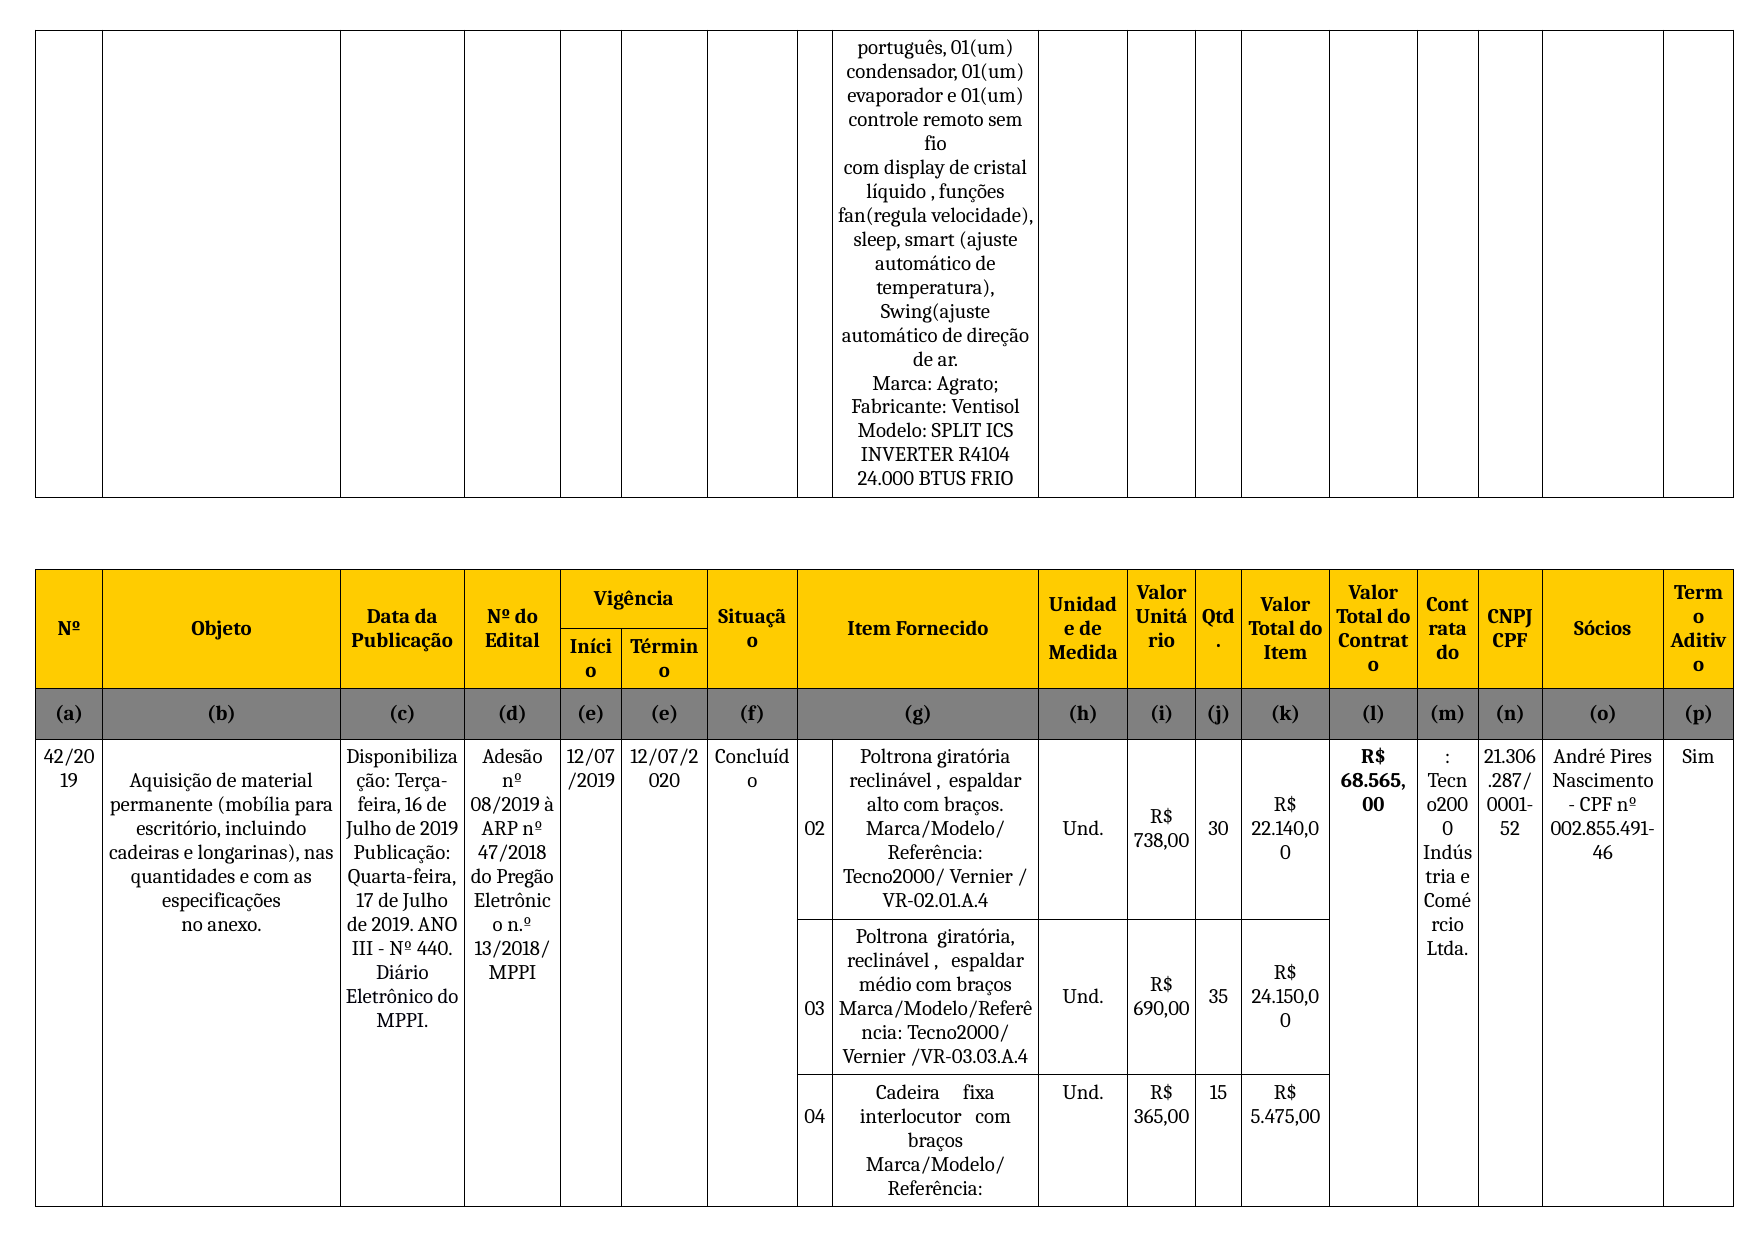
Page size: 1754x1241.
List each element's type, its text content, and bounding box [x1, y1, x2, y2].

table_header Unidade de Medida [1039, 570, 1127, 688]
table_cell R$ 68.565,00 [1330, 740, 1417, 1206]
table_cell R$ 24.150,00 [1242, 920, 1329, 1074]
table_cell [1242, 31, 1329, 497]
table_cell R$ 365,00 [1128, 1075, 1195, 1206]
table_header Contratado [1418, 570, 1478, 688]
table_cell Poltrona giratória reclinável , espaldar alto com braços. Marca/Modelo/Referência: Tecno2000/ Vernier / VR-02.01.A.4 [833, 740, 1038, 918]
table_cell (e) [561, 689, 621, 739]
table_cell R$ 5.475,00 [1242, 1075, 1329, 1206]
table_cell R$ 22.140,00 [1242, 740, 1329, 918]
table_cell 15 [1196, 1075, 1241, 1206]
table_cell 04 [798, 1075, 832, 1206]
table_cell (p) [1664, 689, 1733, 739]
table_cell [1039, 31, 1127, 497]
table_cell Sim [1664, 740, 1733, 1206]
table_cell (f) [708, 689, 797, 739]
table_header CNPJ CPF [1479, 570, 1542, 688]
table_cell (i) [1128, 689, 1195, 739]
table_cell (o) [1543, 689, 1663, 739]
table_cell [1418, 31, 1478, 497]
table_cell 03 [798, 920, 832, 1074]
table_cell [561, 31, 621, 497]
table_cell (e) [622, 689, 707, 739]
table_cell Und. [1039, 920, 1127, 1074]
table_cell Und. [1039, 1075, 1127, 1206]
table_cell (a) [36, 689, 102, 739]
table_cell português, 01(um) condensador, 01(um) evaporador e 01(um) controle remoto sem fio com display de cristal líquido , funções fan(regula velocidade), sleep, smart (ajuste automático de temperatura), Swing(ajuste automático de direção de ar. Marca: Agrato; Fabricante: Ventisol Modelo: SPLIT ICS INVERTER R4104 24.000 BTUS FRIO [833, 31, 1038, 497]
table_cell 30 [1196, 740, 1241, 918]
table_cell (h) [1039, 689, 1127, 739]
table_header Valor Unitário [1128, 570, 1195, 688]
table_header Vigência [561, 570, 707, 628]
table_cell : Tecno2000 Indústria e Comércio Ltda. [1418, 740, 1478, 1206]
table_header Nº [36, 570, 102, 688]
table_cell 42/2019 [36, 740, 102, 1206]
table_cell [708, 31, 797, 497]
table_cell R$ 738,00 [1128, 740, 1195, 918]
table_cell André Pires Nascimento - CPF nº 002.855.491-46 [1543, 740, 1663, 1206]
table_cell (n) [1479, 689, 1542, 739]
table_header Qtd. [1196, 570, 1241, 688]
table_header Item Fornecido [798, 570, 1038, 688]
table_cell (c) [341, 689, 464, 739]
table_cell [341, 31, 464, 497]
table_cell [1330, 31, 1417, 497]
table_cell Concluído [708, 740, 797, 1206]
table_cell (k) [1242, 689, 1329, 739]
table_header Nº do Edital [465, 570, 560, 688]
table_cell [1543, 31, 1663, 497]
table_cell [1196, 31, 1241, 497]
table_cell 21.306.287/0001-52 [1479, 740, 1542, 1206]
table_cell Und. [1039, 740, 1127, 918]
table_cell (j) [1196, 689, 1241, 739]
table_cell 12/07/2020 [622, 740, 707, 1206]
table_cell [798, 31, 832, 497]
table_cell (b) [103, 689, 340, 739]
table_header Valor Total do Item [1242, 570, 1329, 688]
table_cell 35 [1196, 920, 1241, 1074]
table_cell Término [622, 629, 707, 688]
table_cell [103, 31, 340, 497]
table_cell Poltrona giratória, reclinável , espaldar médio com braços Marca/Modelo/Referência: Tecno2000/ Vernier /VR-03.03.A.4 [833, 920, 1038, 1074]
table_header Sócios [1543, 570, 1663, 688]
table_header Objeto [103, 570, 340, 688]
table_header Situação [708, 570, 797, 688]
table_cell [1664, 31, 1733, 497]
table_cell [1128, 31, 1195, 497]
table_cell (g) [798, 689, 1038, 739]
table_cell Adesão nº 08/2019 à ARP nº 47/2018 do Pregão Eletrônico n.º 13/2018/MPPI [465, 740, 560, 1206]
table_cell Aquisição de material permanente (mobília para escritório, incluindo cadeiras e longarinas), nas quantidades e com as especificações no anexo. [103, 740, 340, 1206]
table_cell (m) [1418, 689, 1478, 739]
table_cell [1479, 31, 1542, 497]
table_cell 12/07/2019 [561, 740, 621, 1206]
table_cell [622, 31, 707, 497]
table_cell Início [561, 629, 621, 688]
table_header Termo Aditivo [1664, 570, 1733, 688]
table_header Valor Total do Contrato [1330, 570, 1417, 688]
table_cell 02 [798, 740, 832, 918]
table_cell [36, 31, 102, 497]
table_cell (l) [1330, 689, 1417, 739]
table_cell R$ 690,00 [1128, 920, 1195, 1074]
table_header Data da Publicação [341, 570, 464, 688]
table_cell (d) [465, 689, 560, 739]
table_cell Cadeira fixa interlocutor com braços Marca/Modelo/Referência: [833, 1075, 1038, 1206]
table_cell [465, 31, 560, 497]
table_cell Disponibilização: Terça-feira, 16 de Julho de 2019 Publicação: Quarta-feira, 17 de Julho de 2019. ANO III - Nº 440. Diário Eletrônico do MPPI. [341, 740, 464, 1206]
